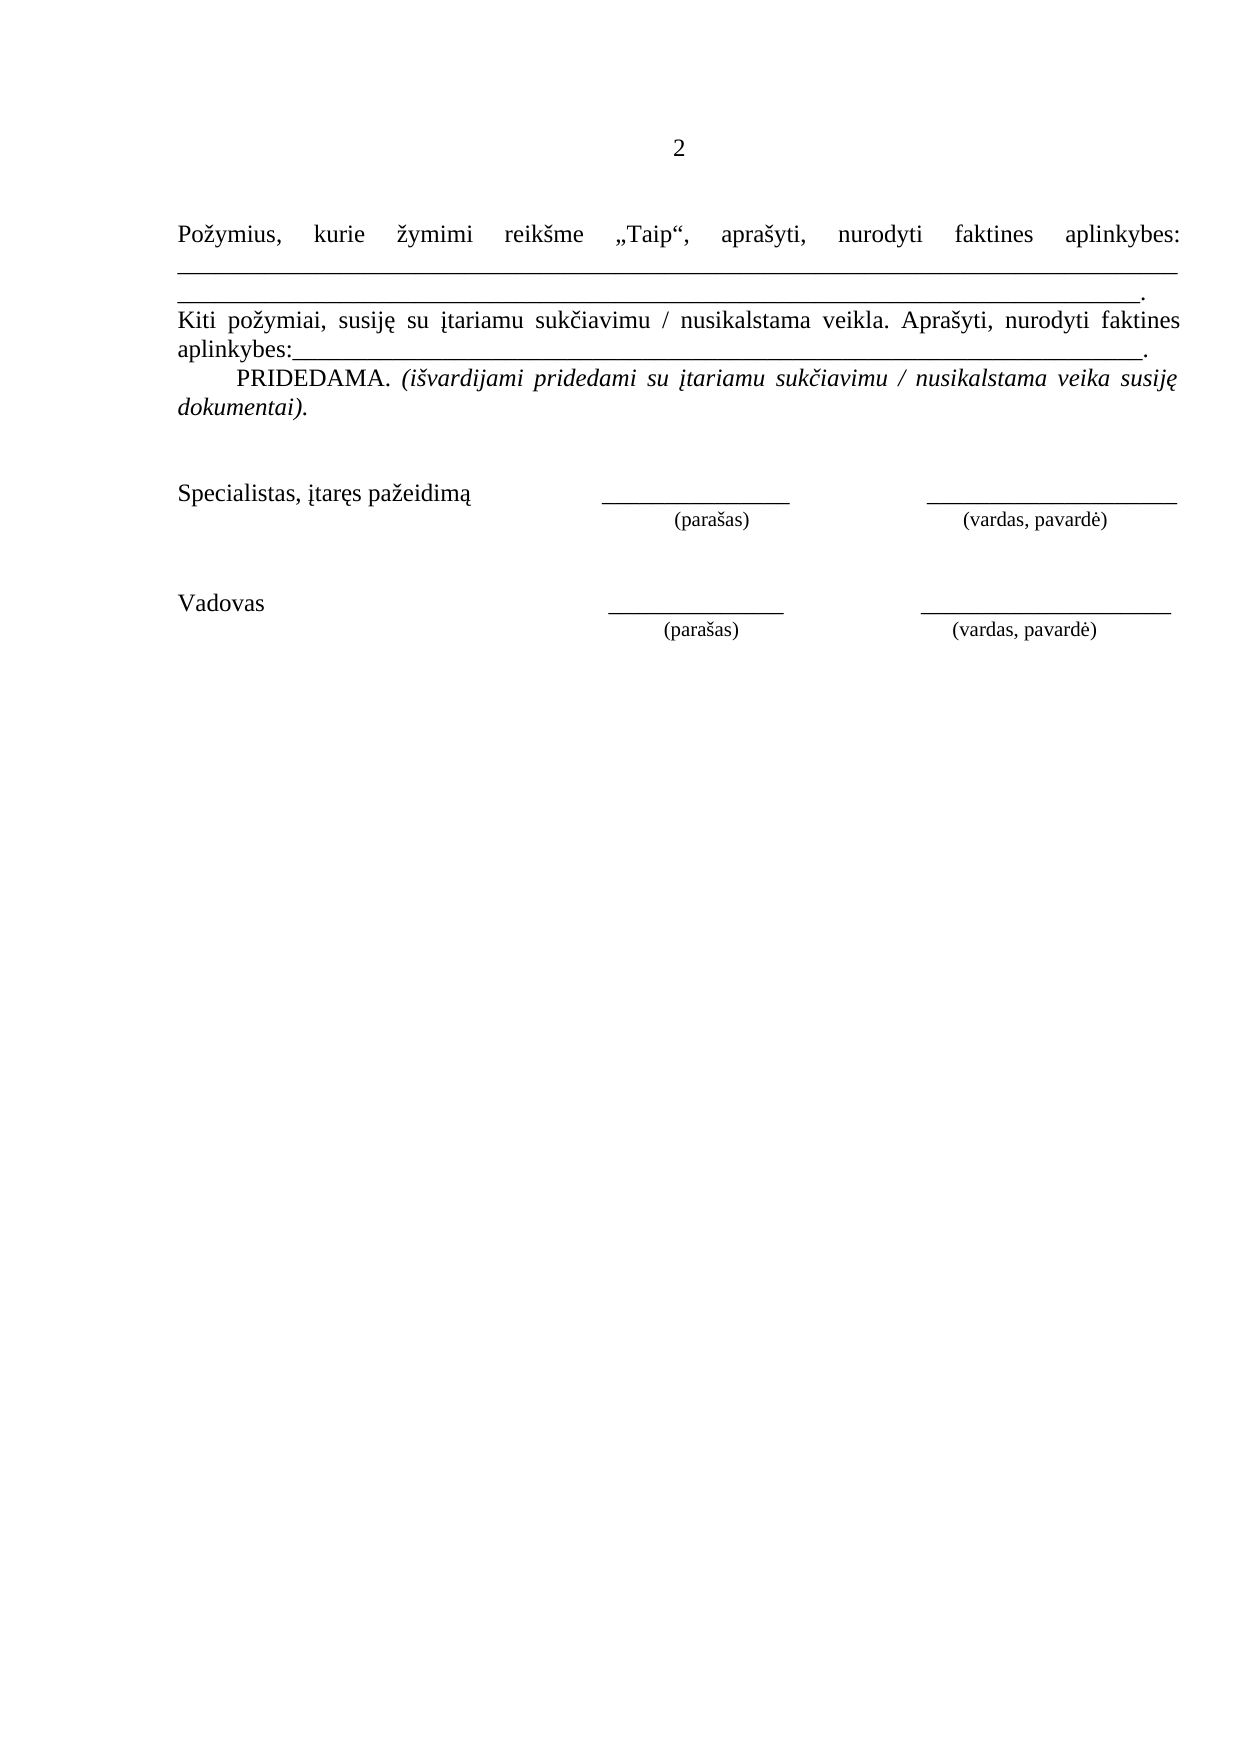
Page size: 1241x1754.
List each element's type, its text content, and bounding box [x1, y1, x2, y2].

text (parašas) (vardas, pavardė) [177, 507, 1181, 531]
text Požymius, kurie žymimi reikšme „Taip“, aprašyti, nurodyti faktines aplinkybes: _____________________________________________________________________________________________________________________________________________________________. Kiti požymiai, susiję su įtariamu sukčiavimu / nusikalstama veikla. Aprašyti, nurodyti faktines aplinkybes:____________________________________________________________________. [177, 219, 1181, 363]
text Specialistas, įtaręs pažeidimą _______________ ____________________ [177, 478, 1181, 507]
text Vadovas ______________ ____________________ [177, 588, 1181, 617]
text (parašas) (vardas, pavardė) [177, 617, 1181, 641]
text PRIDEDAMA. (išvardijami pridedami su įtariamu sukčiavimu / nusikalstama veika susiję dokumentai). [177, 363, 1181, 420]
